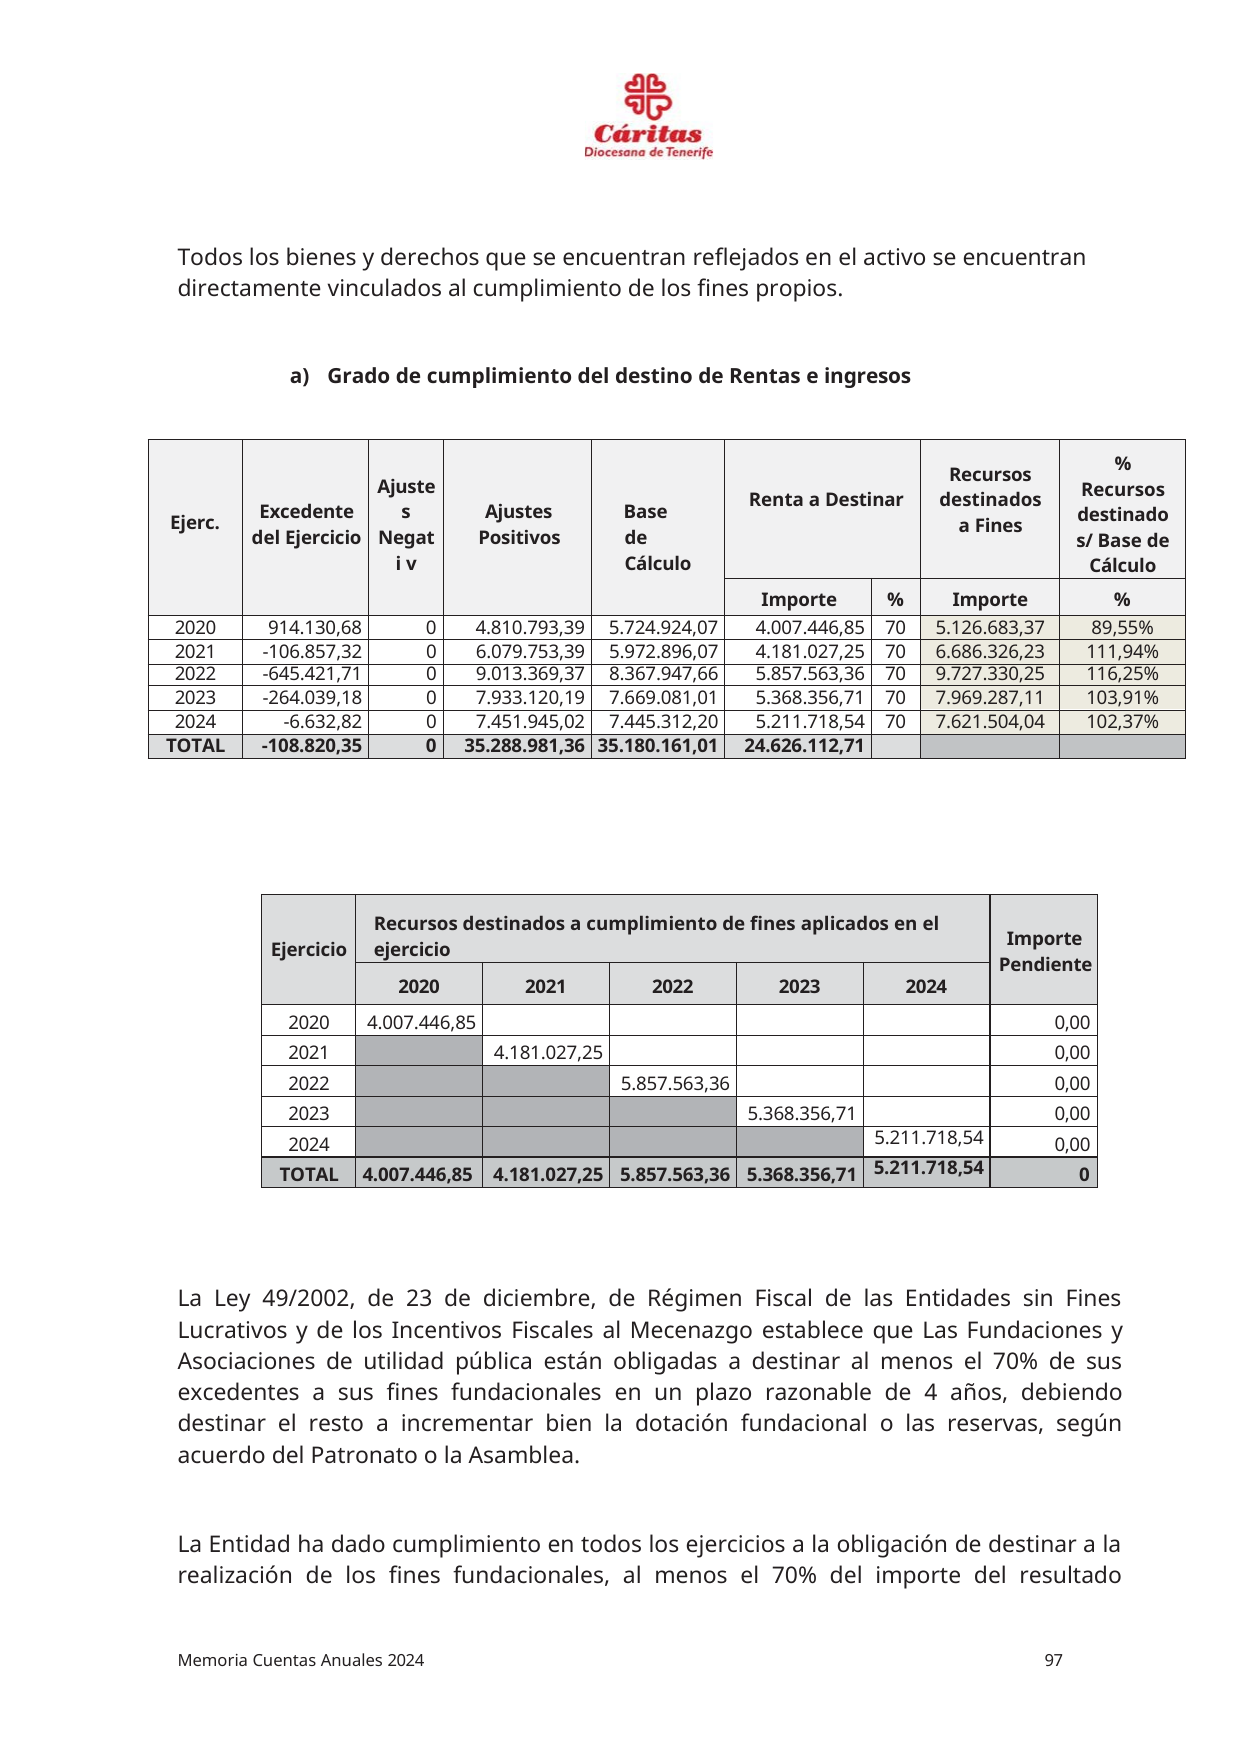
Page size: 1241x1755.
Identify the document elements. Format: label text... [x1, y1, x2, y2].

table_cell 2020 [262, 1005, 355, 1035]
table_cell TOTAL [262, 1158, 355, 1187]
table_cell 0,00 [991, 1127, 1097, 1156]
table_header Renta a Destinar [725, 440, 920, 578]
table_cell 111,94% [1060, 640, 1185, 664]
table_cell 7.969.287,11 [921, 686, 1059, 709]
table_cell [1060, 735, 1185, 758]
table_cell [483, 1066, 609, 1096]
table_cell -6.632,82 [243, 711, 368, 734]
table_header Recursos destinados a Fines [921, 440, 1059, 578]
table_cell [483, 1097, 609, 1126]
table_header Recursos destinados a cumplimiento de fines aplicados en el ejercicio [356, 895, 989, 962]
table_cell 7.445.312,20 [592, 711, 724, 734]
table_header Ajustes Positivos [444, 440, 591, 615]
table_cell 8.367.947,66 [592, 665, 724, 685]
table_cell [737, 1036, 863, 1065]
table_cell % [872, 579, 920, 615]
table_cell 6.079.753,39 [444, 640, 591, 664]
table_cell 0,00 [991, 1097, 1097, 1126]
table_cell [483, 1005, 609, 1035]
table_cell 2023 [149, 686, 242, 709]
table_cell [610, 1036, 736, 1065]
table_cell 35.180.161,01 [592, 735, 724, 758]
table_cell 2022 [262, 1066, 355, 1096]
table_cell [921, 735, 1059, 758]
table_cell [872, 735, 920, 758]
table_cell 7.933.120,19 [444, 686, 591, 709]
table_cell TOTAL [149, 735, 242, 758]
table_header Importe Pendiente [991, 895, 1097, 1004]
table_cell 70 [872, 616, 920, 639]
table_cell [737, 1066, 863, 1096]
table_cell 0 [369, 735, 443, 758]
table_cell 4.181.027,25 [483, 1036, 609, 1065]
table_cell 4.181.027,25 [725, 640, 871, 664]
table_cell 2020 [149, 616, 242, 639]
table_cell 2021 [149, 640, 242, 664]
table_cell 6.686.326,23 [921, 640, 1059, 664]
table_cell 70 [872, 665, 920, 685]
table_cell -108.820,35 [243, 735, 368, 758]
table_cell 5.368.356,71 [725, 686, 871, 709]
table_cell 2024 [149, 711, 242, 734]
table_cell 0 [369, 640, 443, 664]
table_cell -106.857,32 [243, 640, 368, 664]
table_header Ejercicio [262, 895, 355, 1004]
table_cell 35.288.981,36 [444, 735, 591, 758]
table_cell 2024 [864, 963, 989, 1004]
table_cell 0,00 [991, 1005, 1097, 1035]
table_cell 2021 [483, 963, 609, 1004]
table_cell 0 [369, 686, 443, 709]
table_cell 5.368.356,71 [737, 1158, 863, 1187]
table_cell [610, 1127, 736, 1156]
table_cell [483, 1127, 609, 1156]
table_cell 0 [991, 1158, 1097, 1187]
table_cell 7.669.081,01 [592, 686, 724, 709]
table_cell 0 [369, 665, 443, 685]
text La Ley 49/2002, de 23 de diciembre, de Régimen Fiscal de las Entidades sin Fines Lucrativos y de los Incentivos Fiscales al Mecenazgo establece que Las Fundaciones y Asociaciones de utilidad pública están obligadas a destinar al menos el 70% de sus excedentes a sus fines fundacionales en un plazo razonable de 4 años, debiendo destinar el resto a incrementar bien la dotación fundacional o las reservas, según acuerdo del Patronato o la Asamblea. [177, 1282, 1123, 1470]
table_cell 24.626.112,71 [725, 735, 871, 758]
table_cell -645.421,71 [243, 665, 368, 685]
table_cell [864, 1066, 989, 1096]
table_cell 4.007.446,85 [356, 1158, 482, 1187]
table_cell [356, 1066, 482, 1096]
table_cell 2023 [737, 963, 863, 1004]
table_header Excedente del Ejercicio [243, 440, 368, 615]
table_cell [737, 1005, 863, 1035]
table_cell 4.810.793,39 [444, 616, 591, 639]
table_header Ajuste s Negati v [369, 440, 443, 615]
table_cell 5.972.896,07 [592, 640, 724, 664]
table_cell [610, 1005, 736, 1035]
table_cell 2023 [262, 1097, 355, 1126]
table_cell Importe [921, 579, 1059, 615]
table_cell 5.211.718,54 [725, 711, 871, 734]
table_cell 9.727.330,25 [921, 665, 1059, 685]
table_cell 4.007.446,85 [356, 1005, 482, 1035]
table_cell [737, 1127, 863, 1156]
table_header % Recursos destinados/ Base de Cálculo [1060, 440, 1185, 578]
text La Entidad ha dado cumplimiento en todos los ejercicios a la obligación de destinar a la realización de los fines fundacionales, al menos el 70% del importe del resultado [177, 1528, 1123, 1590]
table_header Base de Cálculo [592, 440, 724, 615]
table_cell 5.724.924,07 [592, 616, 724, 639]
table_cell [356, 1097, 482, 1126]
table_cell [356, 1036, 482, 1065]
table_cell [610, 1097, 736, 1126]
table_cell [356, 1127, 482, 1156]
table_cell [864, 1097, 989, 1126]
table_cell 0,00 [991, 1066, 1097, 1096]
table_cell 4.181.027,25 [483, 1158, 609, 1187]
table_cell 2024 [262, 1127, 355, 1156]
table_cell 5.857.563,36 [610, 1066, 736, 1096]
table_cell [864, 1005, 989, 1035]
table_cell [864, 1036, 989, 1065]
table_cell 4.007.446,85 [725, 616, 871, 639]
table_cell % [1060, 579, 1185, 615]
table_cell -264.039,18 [243, 686, 368, 709]
table_cell 5.368.356,71 [737, 1097, 863, 1126]
table_cell 116,25% [1060, 665, 1185, 685]
table_cell 914.130,68 [243, 616, 368, 639]
table_cell 2020 [356, 963, 482, 1004]
text Todos los bienes y derechos que se encuentran reflejados en el activo se encuentran directamente vinculados al cumplimiento de los fines propios. [177, 241, 1123, 303]
table_cell 70 [872, 711, 920, 734]
table_cell 5.857.563,36 [610, 1158, 736, 1187]
table_cell 0 [369, 711, 443, 734]
table_cell 103,91% [1060, 686, 1185, 709]
table_cell 5.211.718,54 [864, 1158, 989, 1187]
table_cell 0,00 [991, 1036, 1097, 1065]
table_cell Importe [725, 579, 871, 615]
table_cell 70 [872, 686, 920, 709]
table_cell 70 [872, 640, 920, 664]
table_cell 89,55% [1060, 616, 1185, 639]
table_cell 0 [369, 616, 443, 639]
table_cell 5.126.683,37 [921, 616, 1059, 639]
table_cell 7.621.504,04 [921, 711, 1059, 734]
table_cell 2022 [149, 665, 242, 685]
table_cell 5.211.718,54 [864, 1127, 989, 1156]
table_cell 9.013.369,37 [444, 665, 591, 685]
table_cell 102,37% [1060, 711, 1185, 734]
table_cell 2021 [262, 1036, 355, 1065]
table_header Ejerc. [149, 440, 242, 615]
table_cell 2022 [610, 963, 736, 1004]
table_cell 5.857.563,36 [725, 665, 871, 685]
table_cell 7.451.945,02 [444, 711, 591, 734]
list Grado de cumplimiento del destino de Rentas e ingresos [289, 361, 1226, 390]
